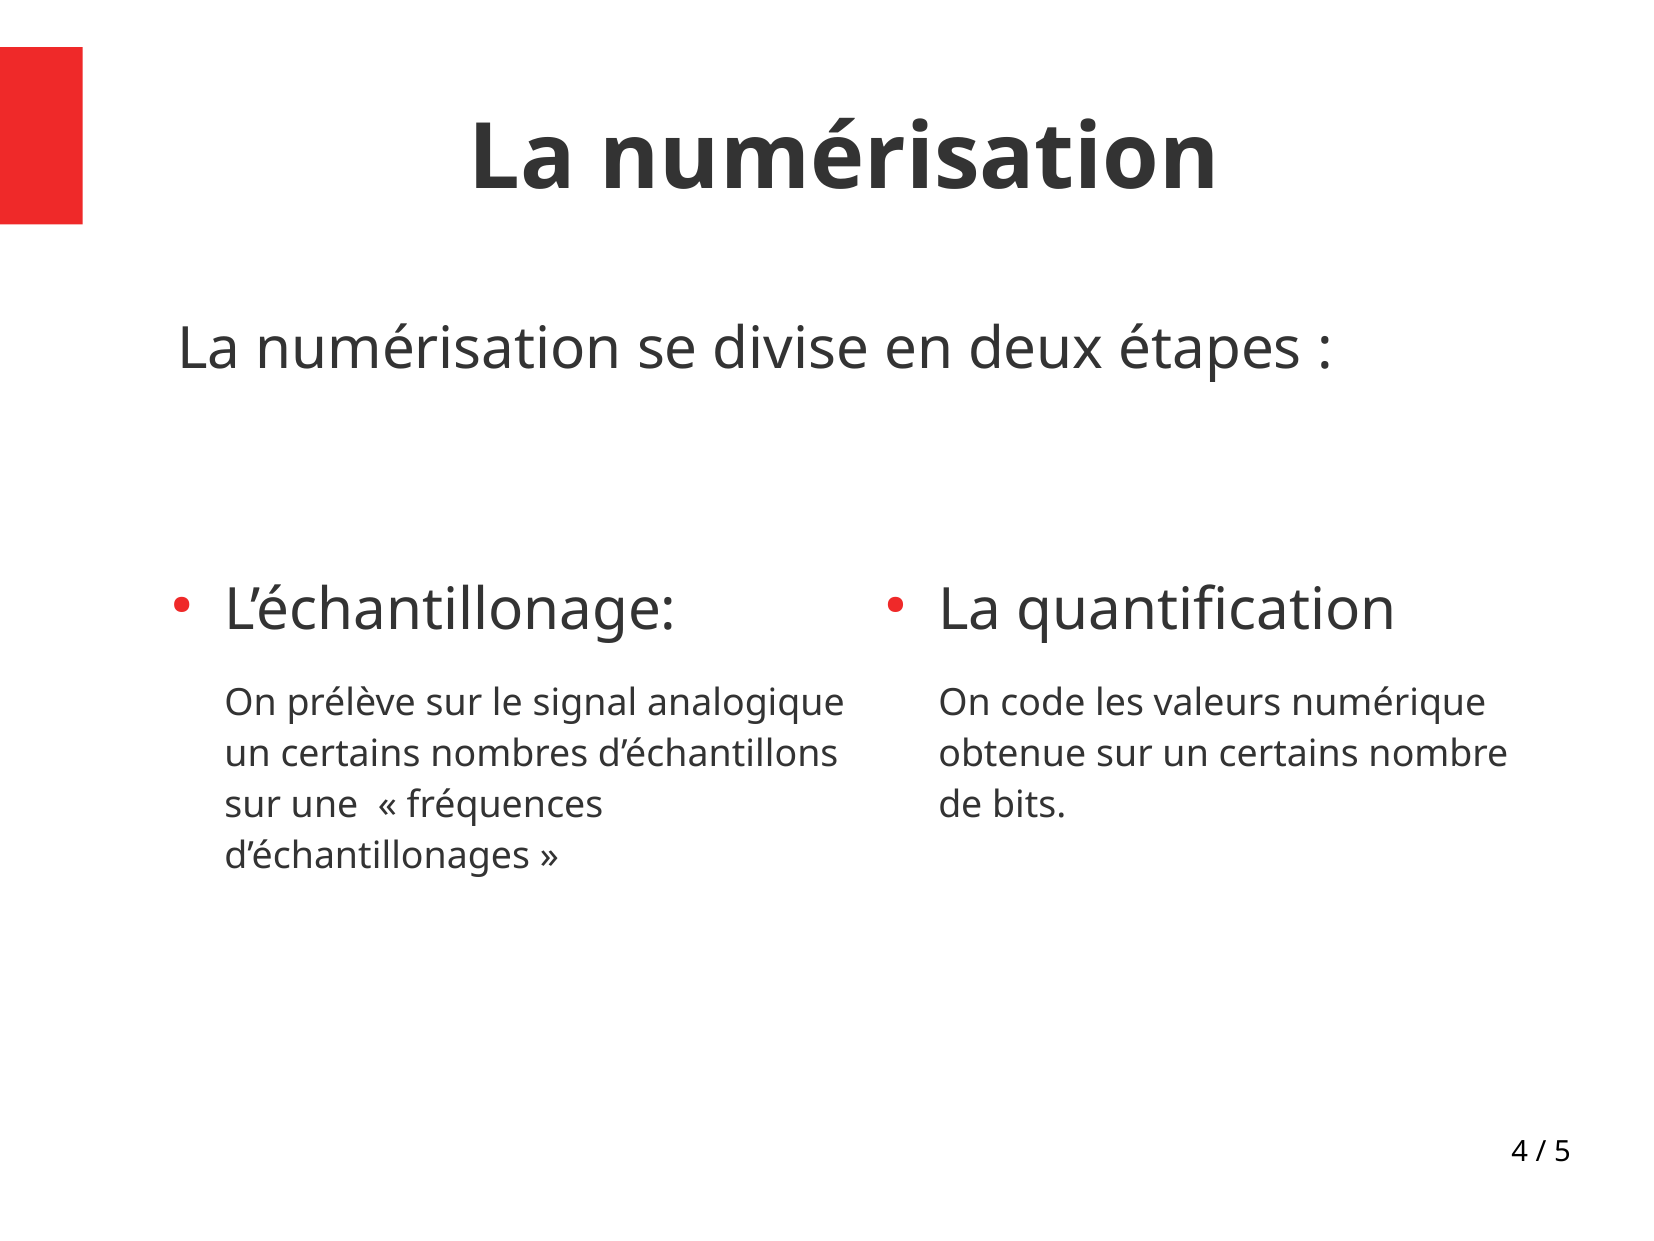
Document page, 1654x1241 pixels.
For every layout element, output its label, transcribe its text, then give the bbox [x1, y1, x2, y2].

list L’échantillonage: On prélève sur le signal analogique un certains nombres d’échantillons sur une « fréquences d’échantillonages » [153, 566, 851, 981]
title La numérisation [118, 49, 1571, 257]
list La quantification On code les valeurs numérique obtenue sur un certains nombre de bits. [867, 566, 1560, 910]
list La numérisation se divise en deux étapes : [106, 306, 1642, 650]
